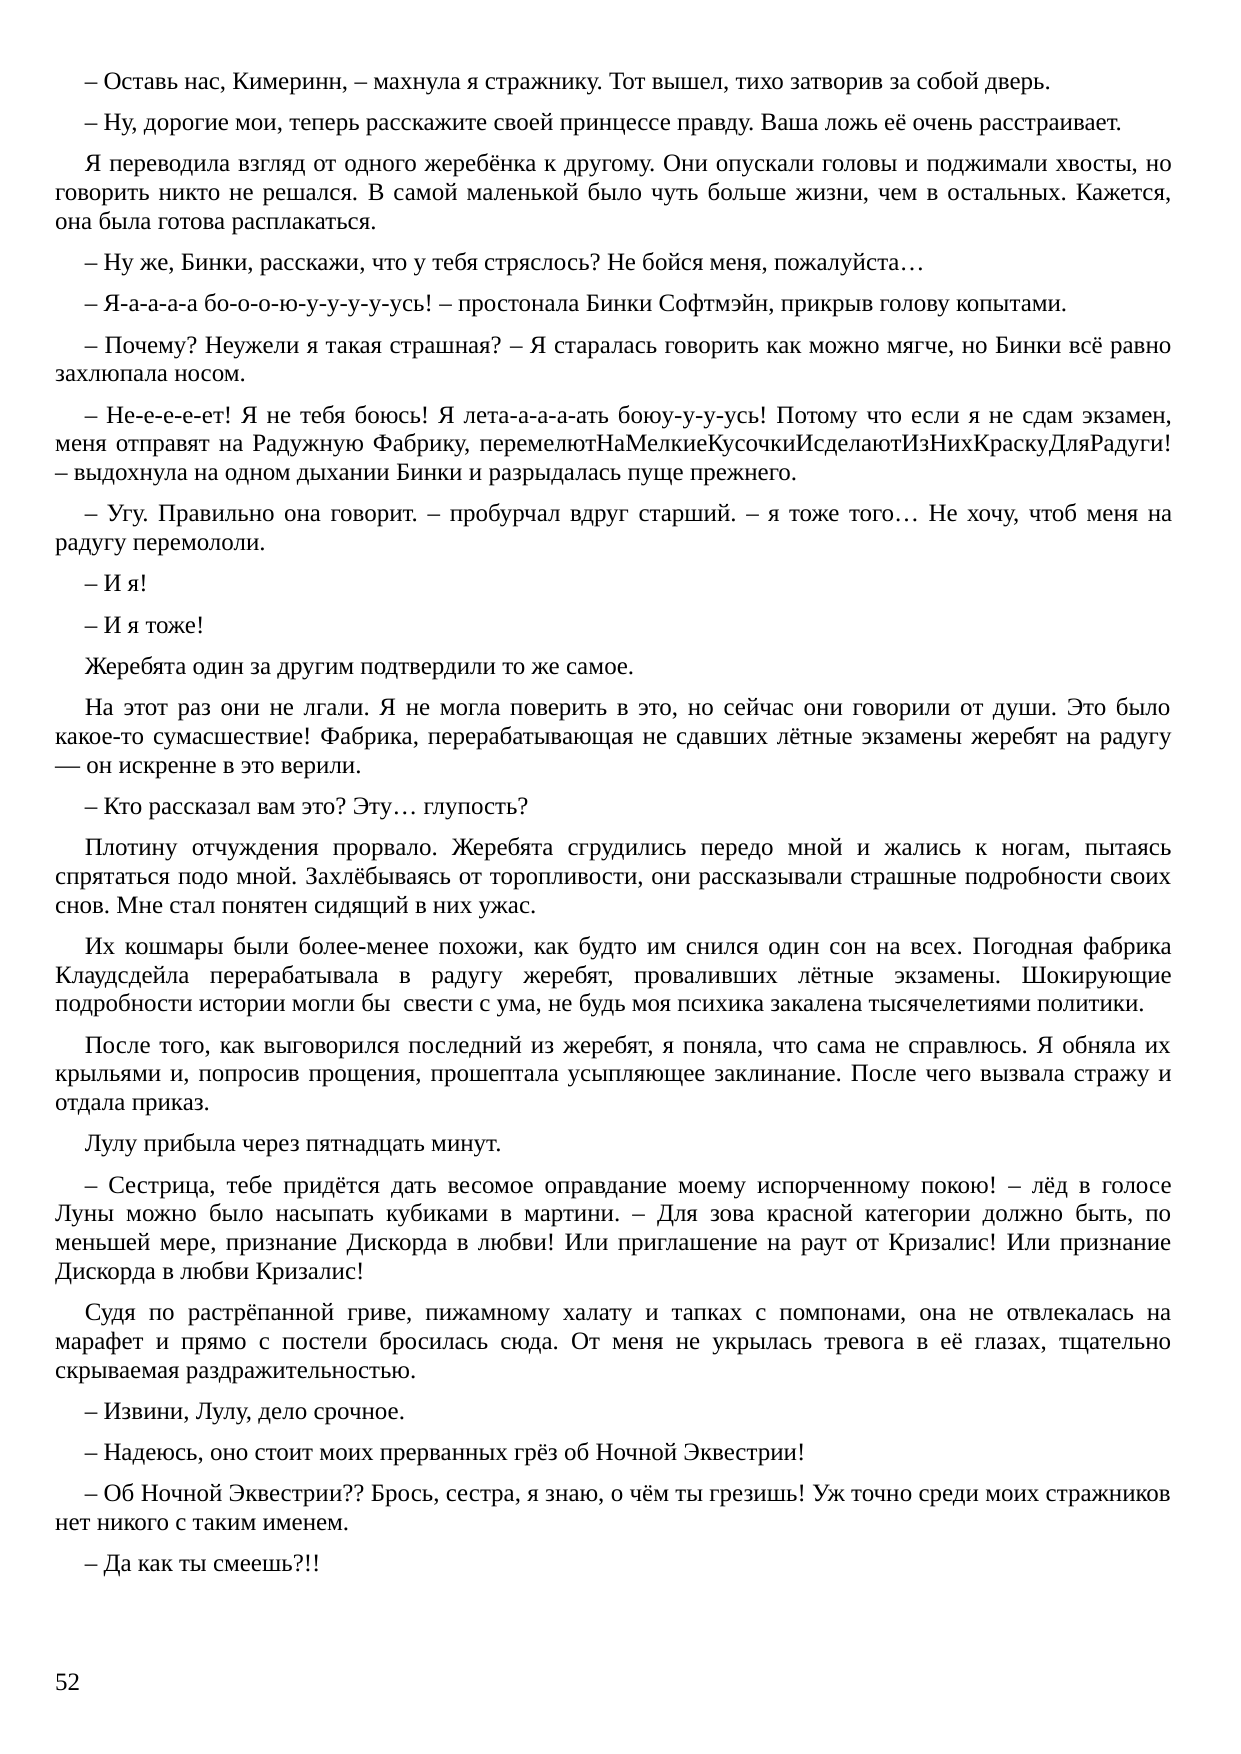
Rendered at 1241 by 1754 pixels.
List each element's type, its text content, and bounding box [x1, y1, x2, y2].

text Их кошмары были более-менее похожи, как будто им снился один сон на всех. Погодная фабрика Клаудсдейла перерабатывала в радугу жеребят, проваливших лётные экзамены. Шокирующие подробности истории могли бы свести с ума, не будь моя психика закалена тысячелетиями политики. [55, 931, 1173, 1017]
text Жеребята один за другим подтвердили то же самое. [55, 651, 1173, 680]
text – Да как ты смеешь?!! [55, 1548, 1173, 1577]
text Я переводила взгляд от одного жеребёнка к другому. Они опускали головы и поджимали хвосты, но говорить никто не решался. В самой маленькой было чуть больше жизни, чем в остальных. Кажется, она была готова расплакаться. [55, 148, 1173, 235]
text – Извини, Лулу, дело срочное. [55, 1396, 1173, 1425]
text – Ну же, Бинки, расскажи, что у тебя стряслось? Не бойся меня, пожалуйста… [55, 247, 1173, 276]
text – Оставь нас, Кимеринн, – махнула я стражнику. Тот вышел, тихо затворив за собой дверь. [55, 66, 1173, 95]
text – Сестрица, тебе придётся дать весомое оправдание моему испорченному покою! – лёд в голосе Луны можно было насыпать кубиками в мартини. – Для зова красной категории должно быть, по меньшей мере, признание Дискорда в любви! Или приглашение на раут от Кризалис! Или признание Дискорда в любви Кризалис! [55, 1170, 1173, 1285]
text – Не-е-е-е-ет! Я не тебя боюсь! Я лета-а-а-а-ать боюу-у-у-усь! Потому что если я не сдам экзамен, меня отправят на Радужную Фабрику, перемелютНаМелкиеКусочкиИсделаютИзНихКраскуДляРадуги! – выдохнула на одном дыхании Бинки и разрыдалась пуще прежнего. [55, 400, 1173, 486]
text – Об Ночной Эквестрии?? Брось, сестра, я знаю, о чём ты грезишь! Уж точно среди моих стражников нет никого с таким именем. [55, 1478, 1173, 1536]
text – И я! [55, 568, 1173, 597]
text – Кто рассказал вам это? Эту… глупость? [55, 791, 1173, 820]
text Судя по растрёпанной гриве, пижамному халату и тапках с помпонами, она не отвлекалась на марафет и прямо с постели бросилась сюда. От меня не укрылась тревога в её глазах, тщательно скрываемая раздражительностью. [55, 1297, 1173, 1383]
text – И я тоже! [55, 610, 1173, 638]
text Лулу прибыла через пятнадцать минут. [55, 1128, 1173, 1157]
text – Я-а-а-а-а бо-о-о-ю-у-у-у-у-усь! – простонала Бинки Софтмэйн, прикрыв голову копытами. [55, 288, 1173, 317]
text Плотину отчуждения прорвало. Жеребята сгрудились передо мной и жались к ногам, пытаясь спрятаться подо мной. Захлёбываясь от торопливости, они рассказывали страшные подробности своих снов. Мне стал понятен сидящий в них ужас. [55, 832, 1173, 918]
text – Надеюсь, оно стоит моих прерванных грёз об Ночной Эквестрии! [55, 1437, 1173, 1466]
text После того, как выговорился последний из жеребят, я поняла, что сама не справлюсь. Я обняла их крыльями и, попросив прощения, прошептала усыпляющее заклинание. После чего вызвала стражу и отдала приказ. [55, 1030, 1173, 1116]
text – Почему? Неужели я такая страшная? – Я старалась говорить как можно мягче, но Бинки всё равно захлюпала носом. [55, 330, 1173, 387]
text – Угу. Правильно она говорит. – пробурчал вдруг старший. – я тоже того… Не хочу, чтоб меня на радугу перемололи. [55, 498, 1173, 556]
text На этот раз они не лгали. Я не могла поверить в это, но сейчас они говорили от души. Это было какое-то сумасшествие! Фабрика, перерабатывающая не сдавших лётные экзамены жеребят на радугу — он искренне в это верили. [55, 692, 1173, 778]
text – Ну, дорогие мои, теперь расскажите своей принцессе правду. Ваша ложь её очень расстраивает. [55, 107, 1173, 136]
